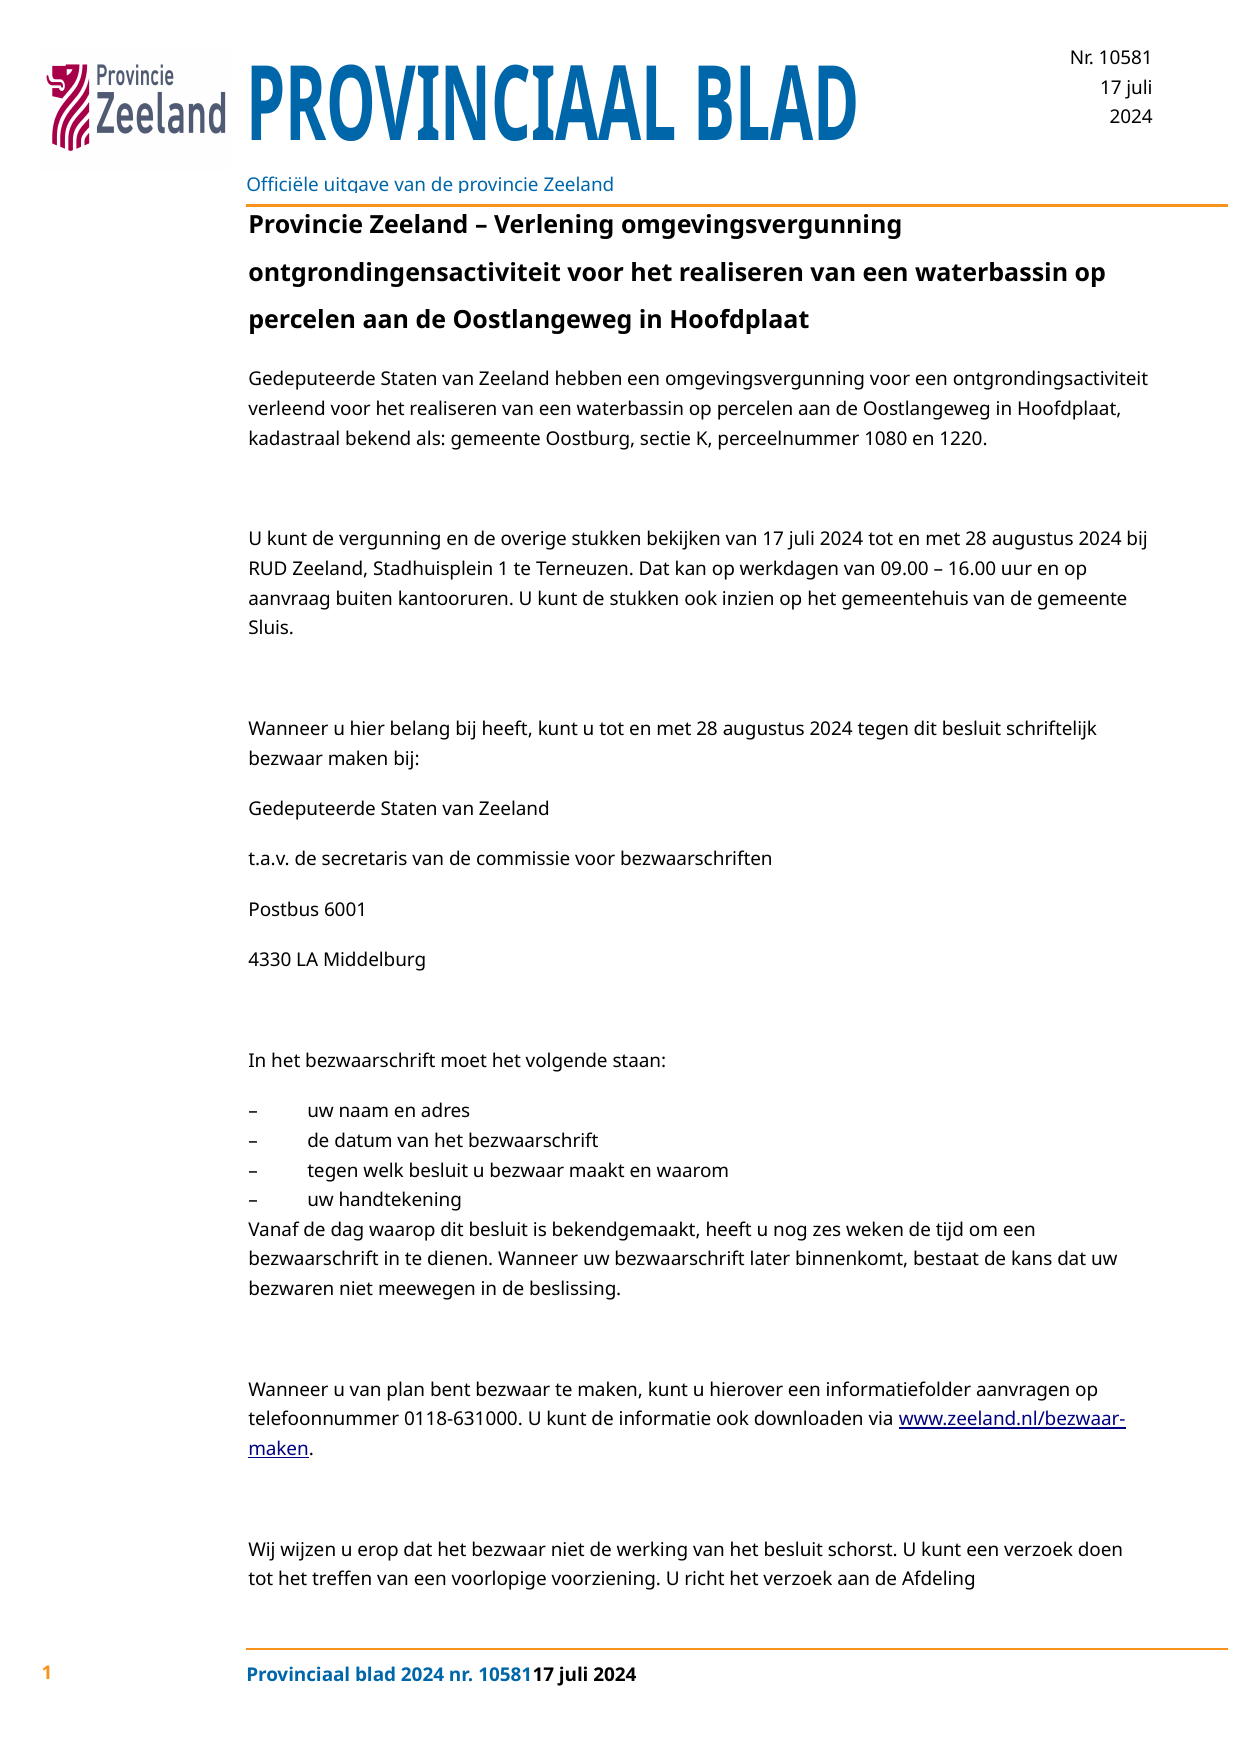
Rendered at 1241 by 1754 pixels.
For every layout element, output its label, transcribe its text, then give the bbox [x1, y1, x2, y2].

picture [41, 47, 231, 172]
list tegen welk besluit u bezwaar maakt en waarom [248, 1157, 1152, 1182]
text t.a.v. de secretaris van de commissie voor bezwaarschriften [248, 846, 1152, 871]
text Postbus 6001 [248, 896, 1152, 922]
text Wanneer u hier belang bij heeft, kunt u tot en met 28 augustus 2024 tegen dit besluit schriftelijk bezwaar maken bij: [248, 715, 1152, 770]
text Gedeputeerde Staten van Zeeland [248, 795, 1152, 821]
text 4330 LA Middelburg [248, 946, 1152, 972]
text Provincie Zeeland – Verlening omgevingsvergunning ontgrondingensactiviteit voor het realiseren van een waterbassin op percelen aan de Oostlangeweg in Hoofdplaat [248, 207, 1152, 336]
list uw handtekening [248, 1186, 1152, 1212]
text Wij wijzen u erop dat het bezwaar niet de werking van het besluit schorst. U kunt een verzoek doen tot het treffen van een voorlopige voorziening. U richt het verzoek aan de Afdeling [248, 1536, 1152, 1591]
text Wanneer u van plan bent bezwaar te maken, kunt u hierover een informatiefolder aanvragen op telefoonnummer 0118-631000. U kunt de informatie ook downloaden via www.zeeland.nl/bezwaar-maken. [248, 1376, 1152, 1461]
text Vanaf de dag waarop dit besluit is bekendgemaakt, heeft u nog zes weken de tijd om een bezwaarschrift in te dienen. Wanneer uw bezwaarschrift later binnenkomt, bestaat de kans dat uw bezwaren niet meewegen in de beslissing. [248, 1216, 1152, 1301]
list uw naam en adres [248, 1098, 1152, 1123]
text U kunt de vergunning en de overige stukken bekijken van 17 juli 2024 tot en met 28 augustus 2024 bij RUD Zeeland, Stadhuisplein 1 te Terneuzen. Dat kan op werkdagen van 09.00 – 16.00 uur en op aanvraag buiten kantooruren. U kunt de stukken ook inzien op het gemeentehuis van de gemeente Sluis. [248, 526, 1152, 640]
text In het bezwaarschrift moet het volgende staan: [248, 1047, 1152, 1073]
list de datum van het bezwaarschrift [248, 1127, 1152, 1153]
text Gedeputeerde Staten van Zeeland hebben een omgevingsvergunning voor een ontgrondingsactiviteit verleend voor het realiseren van een waterbassin op percelen aan de Oostlangeweg in Hoofdplaat, kadastraal bekend als: gemeente Oostburg, sectie K, perceelnummer 1080 en 1220. [248, 366, 1152, 450]
